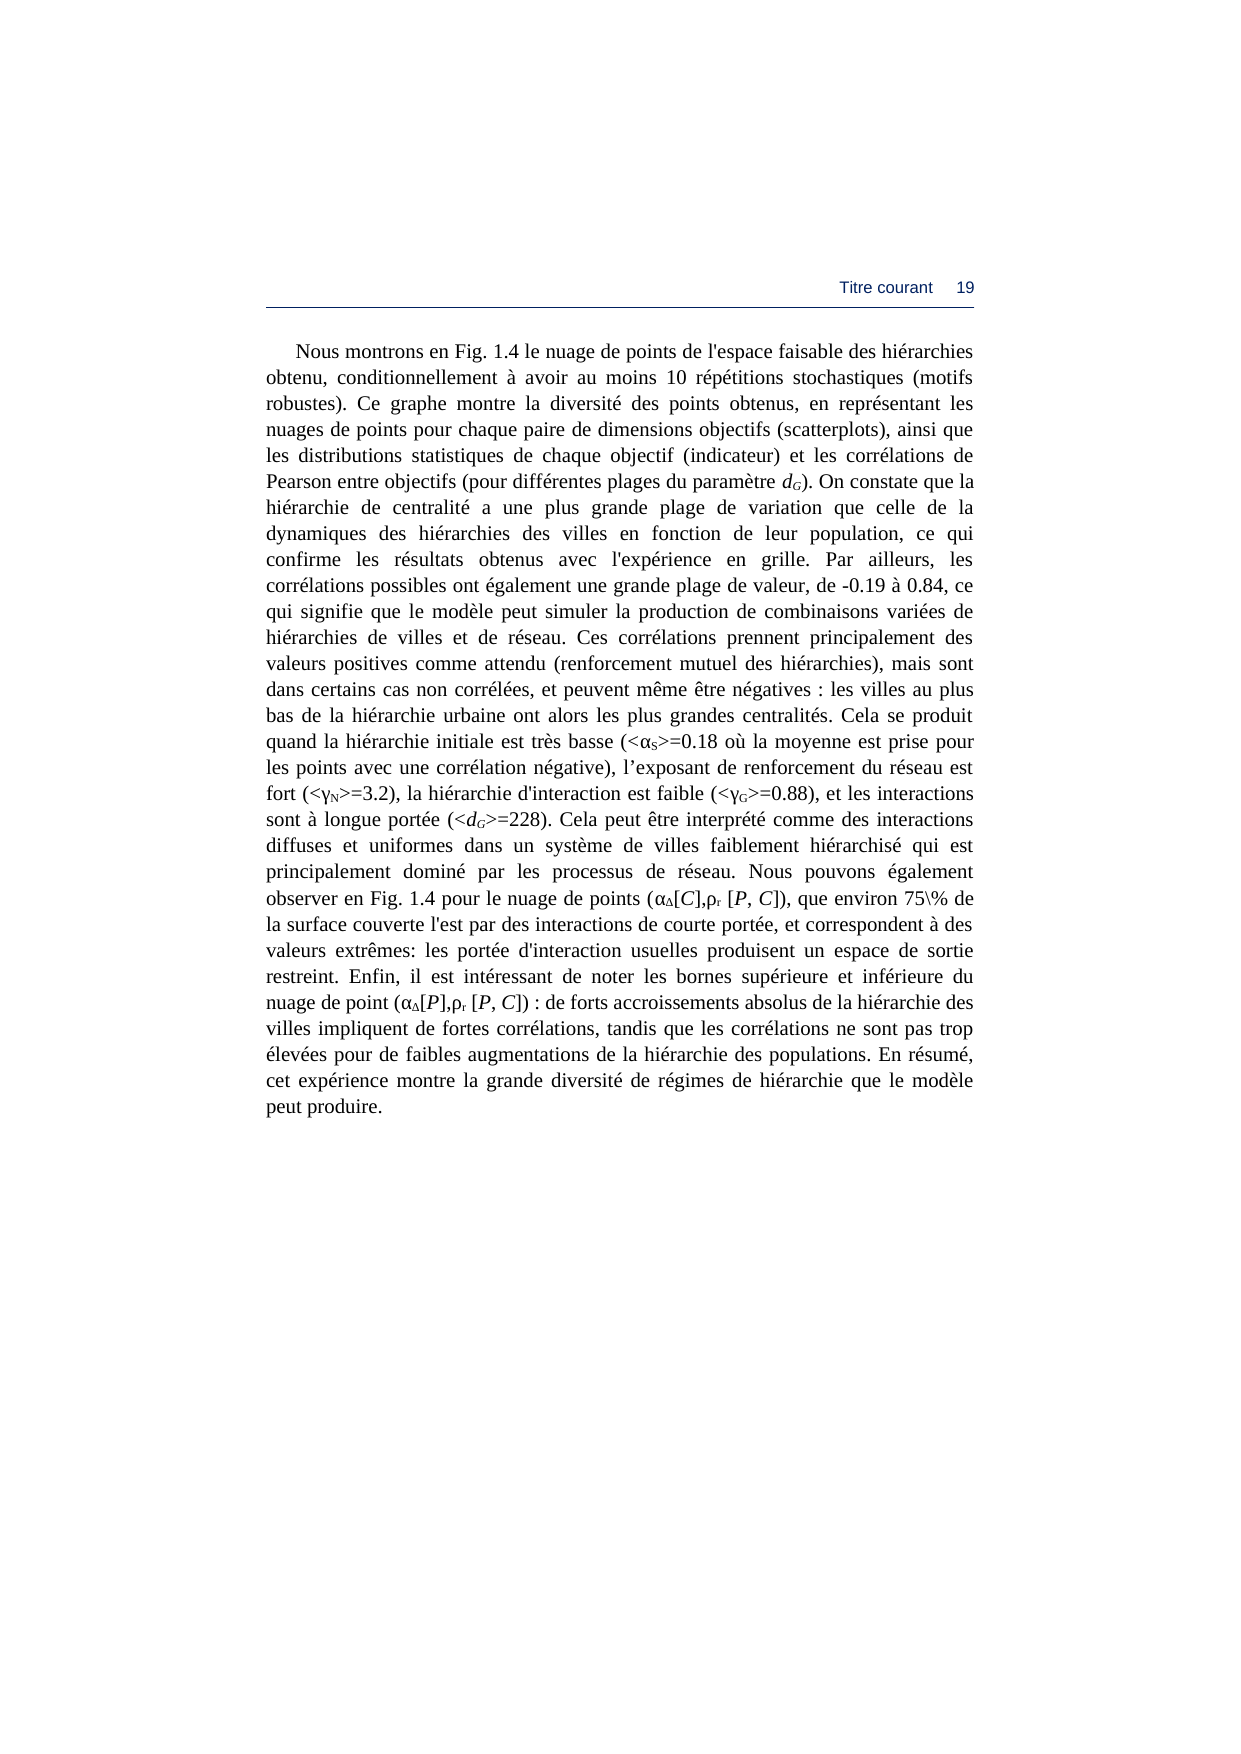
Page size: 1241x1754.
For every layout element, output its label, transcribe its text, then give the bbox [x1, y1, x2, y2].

text Nous montrons en Fig. 1.4 le nuage de points de l'espace faisable des hiérarchies obtenu, conditionnellement à avoir au moins 10 répétitions stochastiques (motifs robustes). Ce graphe montre la diversité des points obtenus, en représentant les nuages de points pour chaque paire de dimensions objectifs (scatterplots), ainsi que les distributions statistiques de chaque objectif (indicateur) et les corrélations de Pearson entre objectifs (pour différentes plages du paramètre dG). On constate que la hiérarchie de centralité a une plus grande plage de variation que celle de la dynamiques des hiérarchies des villes en fonction de leur population, ce qui confirme les résultats obtenus avec l'expérience en grille. Par ailleurs, les corrélations possibles ont également une grande plage de valeur, de -0.19 à 0.84, ce qui signifie que le modèle peut simuler la production de combinaisons variées de hiérarchies de villes et de réseau. Ces corrélations prennent principalement des valeurs positives comme attendu (renforcement mutuel des hiérarchies), mais sont dans certains cas non corrélées, et peuvent même être négatives : les villes au plus bas de la hiérarchie urbaine ont alors les plus grandes centralités. Cela se produit quand la hiérarchie initiale est très basse (<αS>=0.18 où la moyenne est prise pour les points avec une corrélation négative), l’exposant de renforcement du réseau est fort (<γN>=3.2), la hiérarchie d'interaction est faible (<γG>=0.88), et les interactions sont à longue portée (<dG>=228). Cela peut être interprété comme des interactions diffuses et uniformes dans un système de villes faiblement hiérarchisé qui est principalement dominé par les processus de réseau. Nous pouvons également observer en Fig. 1.4 pour le nuage de points (αΔ[C],ρr [P, C]), que environ 75\% de la surface couverte l'est par des interactions de courte portée, et correspondent à des valeurs extrêmes: les portée d'interaction usuelles produisent un espace de sortie restreint. Enfin, il est intéressant de noter les bornes supérieure et inférieure du nuage de point (αΔ[P],ρr [P, C]) : de forts accroissements absolus de la hiérarchie des villes impliquent de fortes corrélations, tandis que les corrélations ne sont pas trop élevées pour de faibles augmentations de la hiérarchie des populations. En résumé, cet expérience montre la grande diversité de régimes de hiérarchie que le modèle peut produire. [266, 337, 974, 1118]
